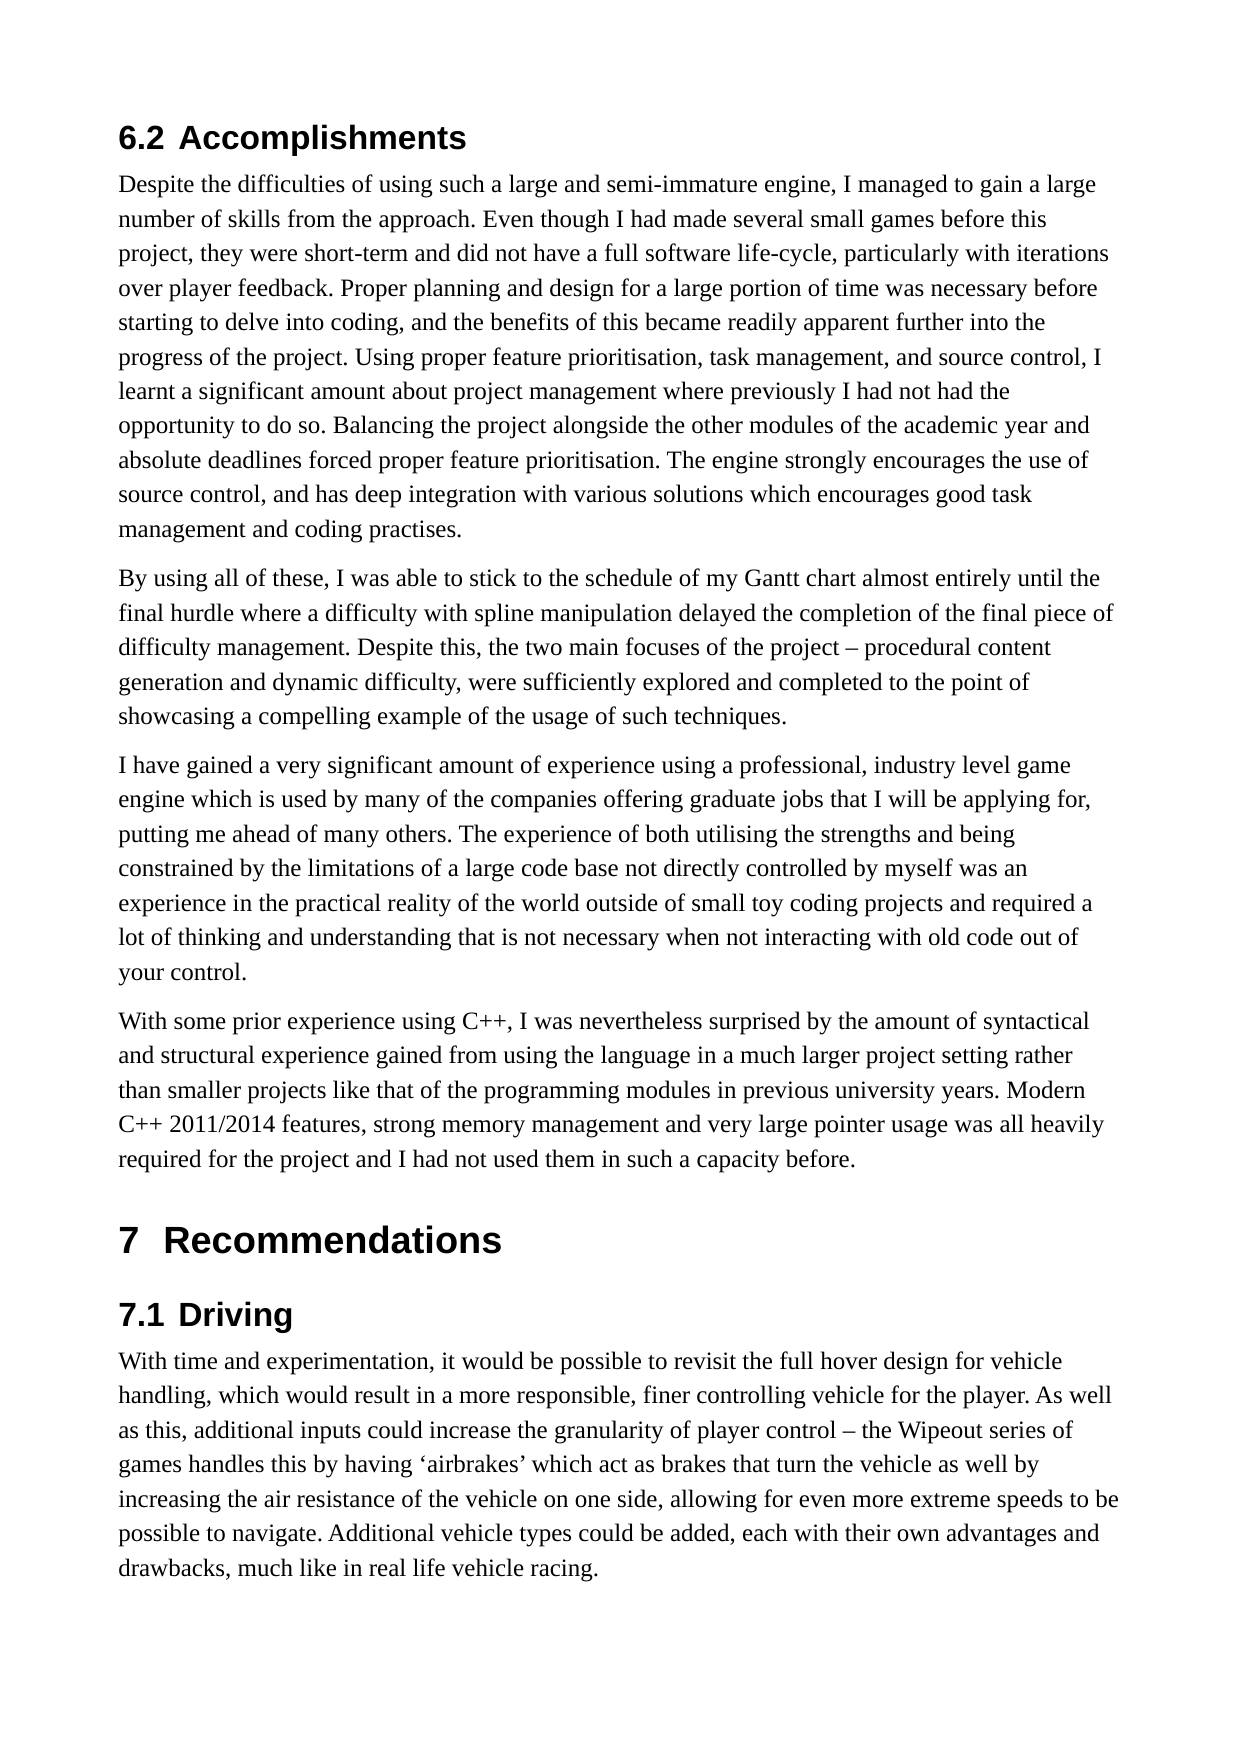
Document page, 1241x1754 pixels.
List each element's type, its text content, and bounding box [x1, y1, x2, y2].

subtitle Driving [118, 1295, 1122, 1334]
text With some prior experience using C++, I was nevertheless surprised by the amount of syntactical and structural experience gained from using the language in a much larger project setting rather than smaller projects like that of the programming modules in previous university years. Modern C++ 2011/2014 features, strong memory management and very large pointer usage was all heavily required for the project and I had not used them in such a capacity before. [118, 1006, 1122, 1173]
text I have gained a very significant amount of experience using a professional, industry level game engine which is used by many of the companies offering graduate jobs that I will be applying for, putting me ahead of many others. The experience of both utilising the strengths and being constrained by the limitations of a large code base not directly controlled by myself was an experience in the practical reality of the world outside of small toy coding projects and required a lot of thinking and understanding that is not necessary when not interacting with old code out of your control. [118, 750, 1122, 986]
subtitle Accomplishments [118, 118, 1122, 157]
subtitle Recommendations [118, 1218, 1122, 1262]
text Despite the difficulties of using such a large and semi-immature engine, I managed to gain a large number of skills from the approach. Even though I had made several small games before this project, they were short-term and did not have a full software life-cycle, particularly with iterations over player feedback. Proper planning and design for a large portion of time was necessary before starting to delve into coding, and the benefits of this became readily apparent further into the progress of the project. Using proper feature prioritisation, task management, and source control, I learnt a significant amount about project management where previously I had not had the opportunity to do so. Balancing the project alongside the other modules of the academic year and absolute deadlines forced proper feature prioritisation. The engine strongly encourages the use of source control, and has deep integration with various solutions which encourages good task management and coding practises. [118, 169, 1122, 543]
text By using all of these, I was able to stick to the schedule of my Gantt chart almost entirely until the final hurdle where a difficulty with spline manipulation delayed the completion of the final piece of difficulty management. Despite this, the two main focuses of the project – procedural content generation and dynamic difficulty, were sufficiently explored and completed to the point of showcasing a compelling example of the usage of such techniques. [118, 563, 1122, 730]
text With time and experimentation, it would be possible to revisit the full hover design for vehicle handling, which would result in a more responsible, finer controlling vehicle for the player. As well as this, additional inputs could increase the granularity of player control – the Wipeout series of games handles this by having ‘airbrakes’ which act as brakes that turn the vehicle as well by increasing the air resistance of the vehicle on one side, allowing for even more extreme speeds to be possible to navigate. Additional vehicle types could be added, each with their own advantages and drawbacks, much like in real life vehicle racing. [118, 1346, 1122, 1582]
